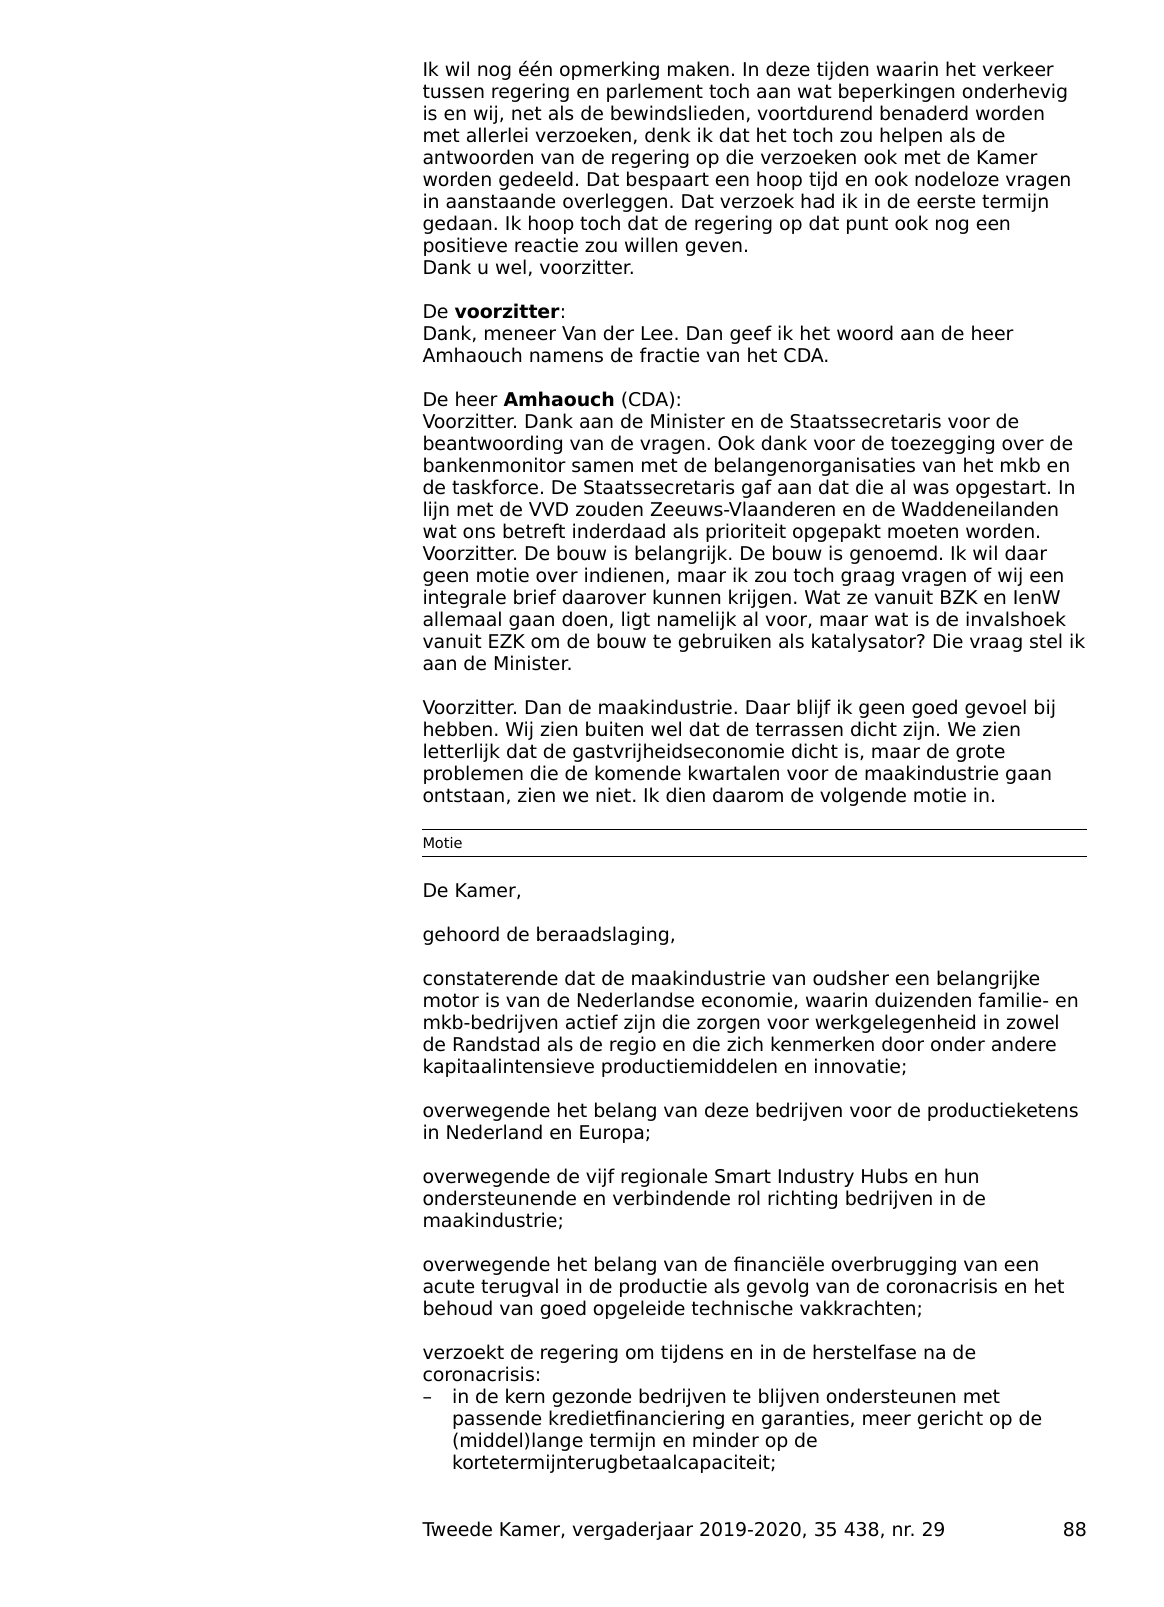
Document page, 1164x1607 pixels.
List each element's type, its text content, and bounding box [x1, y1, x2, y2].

text overwegende de vijf regionale Smart Industry Hubs en hun ondersteunende en verbindende rol richting bedrijven in de maakindustrie; [422, 1166, 1087, 1232]
text Dank, meneer Van der Lee. Dan geef ik het woord aan de heer Amhaouch namens de fractie van het CDA. [422, 323, 1087, 367]
text De heer Amhaouch (CDA): [422, 389, 1087, 411]
text Voorzitter. De bouw is belangrijk. De bouw is genoemd. Ik wil daar geen motie over indienen, maar ik zou toch graag vragen of wij een integrale brief daarover kunnen krijgen. Wat ze vanuit BZK en IenW allemaal gaan doen, ligt namelijk al voor, maar wat is de invalshoek vanuit EZK om de bouw te gebruiken als katalysator? Die vraag stel ik aan de Minister. [422, 543, 1087, 675]
text constaterende dat de maakindustrie van oudsher een belangrijke motor is van de Nederlandse economie, waarin duizenden familie- en mkb-bedrijven actief zijn die zorgen voor werkgelegenheid in zowel de Randstad als de regio en die zich kenmerken door onder andere kapitaalintensieve productiemiddelen en innovatie; [422, 968, 1087, 1078]
text De voorzitter: [422, 301, 1087, 323]
text Voorzitter. Dank aan de Minister en de Staatssecretaris voor de beantwoording van de vragen. Ook dank voor de toezegging over de bankenmonitor samen met de belangenorganisaties van het mkb en de taskforce. De Staatssecretaris gaf aan dat die al was opgestart. In lijn met de VVD zouden Zeeuws-Vlaanderen en de Waddeneilanden wat ons betreft inderdaad als prioriteit opgepakt moeten worden. [422, 411, 1087, 543]
text De Kamer, [422, 879, 1087, 901]
text verzoekt de regering om tijdens en in de herstelfase na de coronacrisis: [422, 1342, 1087, 1386]
text overwegende het belang van de financiële overbrugging van een acute terugval in de productie als gevolg van de coronacrisis en het behoud van goed opgeleide technische vakkrachten; [422, 1254, 1087, 1320]
text – in de kern gezonde bedrijven te blijven ondersteunen met passende kredietfinanciering en garanties, meer gericht op de (middel)lange termijn en minder op de kortetermijnterugbetaalcapaciteit; [422, 1386, 1087, 1474]
text overwegende het belang van deze bedrijven voor de productieketens in Nederland en Europa; [422, 1100, 1087, 1144]
text Ik wil nog één opmerking maken. In deze tijden waarin het verkeer tussen regering en parlement toch aan wat beperkingen onderhevig is en wij, net als de bewindslieden, voortdurend benaderd worden met allerlei verzoeken, denk ik dat het toch zou helpen als de antwoorden van de regering op die verzoeken ook met de Kamer worden gedeeld. Dat bespaart een hoop tijd en ook nodeloze vragen in aanstaande overleggen. Dat verzoek had ik in de eerste termijn gedaan. Ik hoop toch dat de regering op dat punt ook nog een positieve reactie zou willen geven. [422, 59, 1087, 257]
table_header Motie [422, 830, 1087, 856]
text gehoord de beraadslaging, [422, 924, 1087, 946]
text Dank u wel, voorzitter. [422, 257, 1087, 279]
text Voorzitter. Dan de maakindustrie. Daar blijf ik geen goed gevoel bij hebben. Wij zien buiten wel dat de terrassen dicht zijn. We zien letterlijk dat de gastvrijheidseconomie dicht is, maar de grote problemen die de komende kwartalen voor de maakindustrie gaan ontstaan, zien we niet. Ik dien daarom de volgende motie in. [422, 697, 1087, 807]
